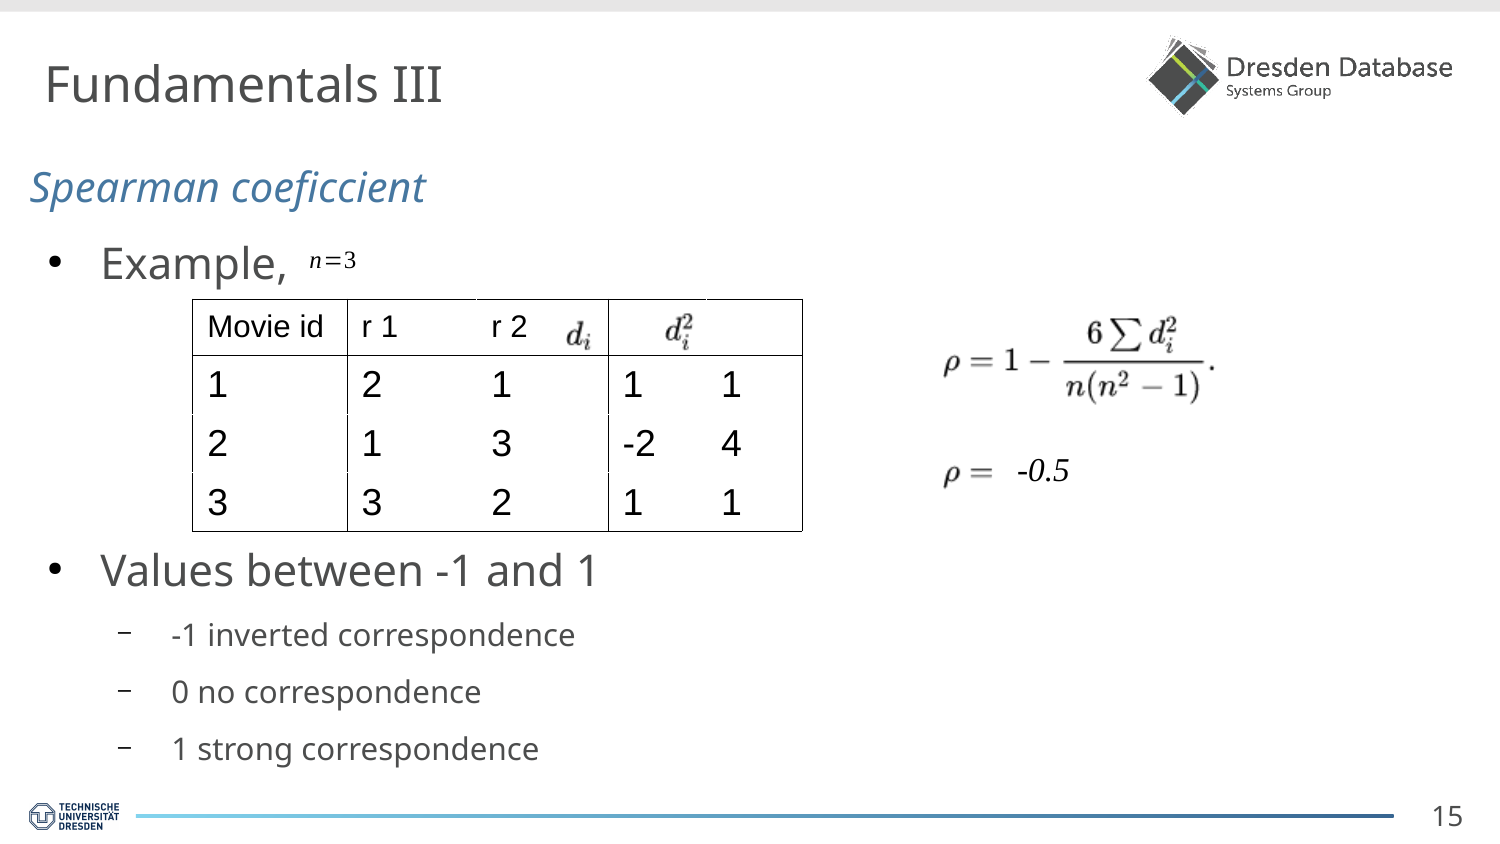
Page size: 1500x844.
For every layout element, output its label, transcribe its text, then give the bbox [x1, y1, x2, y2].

table_header r 2 [477, 300, 608, 355]
table_cell 1 [609, 473, 706, 531]
table_cell 3 [348, 473, 476, 531]
text_box -0.5 [1002, 444, 1156, 497]
title Fundamentals III [29, 47, 1093, 118]
table_cell 1 [348, 415, 476, 472]
table_cell 1 [707, 356, 802, 414]
picture [1145, 35, 1453, 118]
table_cell 2 [477, 473, 608, 531]
table_header r 1 [348, 300, 476, 355]
list Spearman coeficcient Example, Values between -1 and 1 -1 inverted correspondence 0 no correspondence 1 strong correspondence [29, 159, 1471, 780]
picture [29, 803, 119, 830]
table_cell 1 [707, 473, 802, 531]
table_header [707, 300, 802, 355]
table_cell 4 [707, 415, 802, 472]
table_cell -2 [609, 415, 706, 472]
picture [943, 314, 1217, 409]
table_cell 1 [477, 356, 608, 414]
table_cell 1 [193, 356, 347, 414]
table_header Movie id [193, 300, 347, 355]
table_cell 2 [348, 356, 476, 414]
table_header [609, 300, 706, 355]
picture [943, 425, 993, 519]
table_cell 3 [477, 415, 608, 472]
table_cell 2 [193, 415, 347, 472]
table_cell 1 [609, 356, 706, 414]
table_cell 3 [193, 473, 347, 531]
chart [303, 246, 363, 275]
picture [566, 318, 595, 355]
picture [665, 309, 697, 355]
